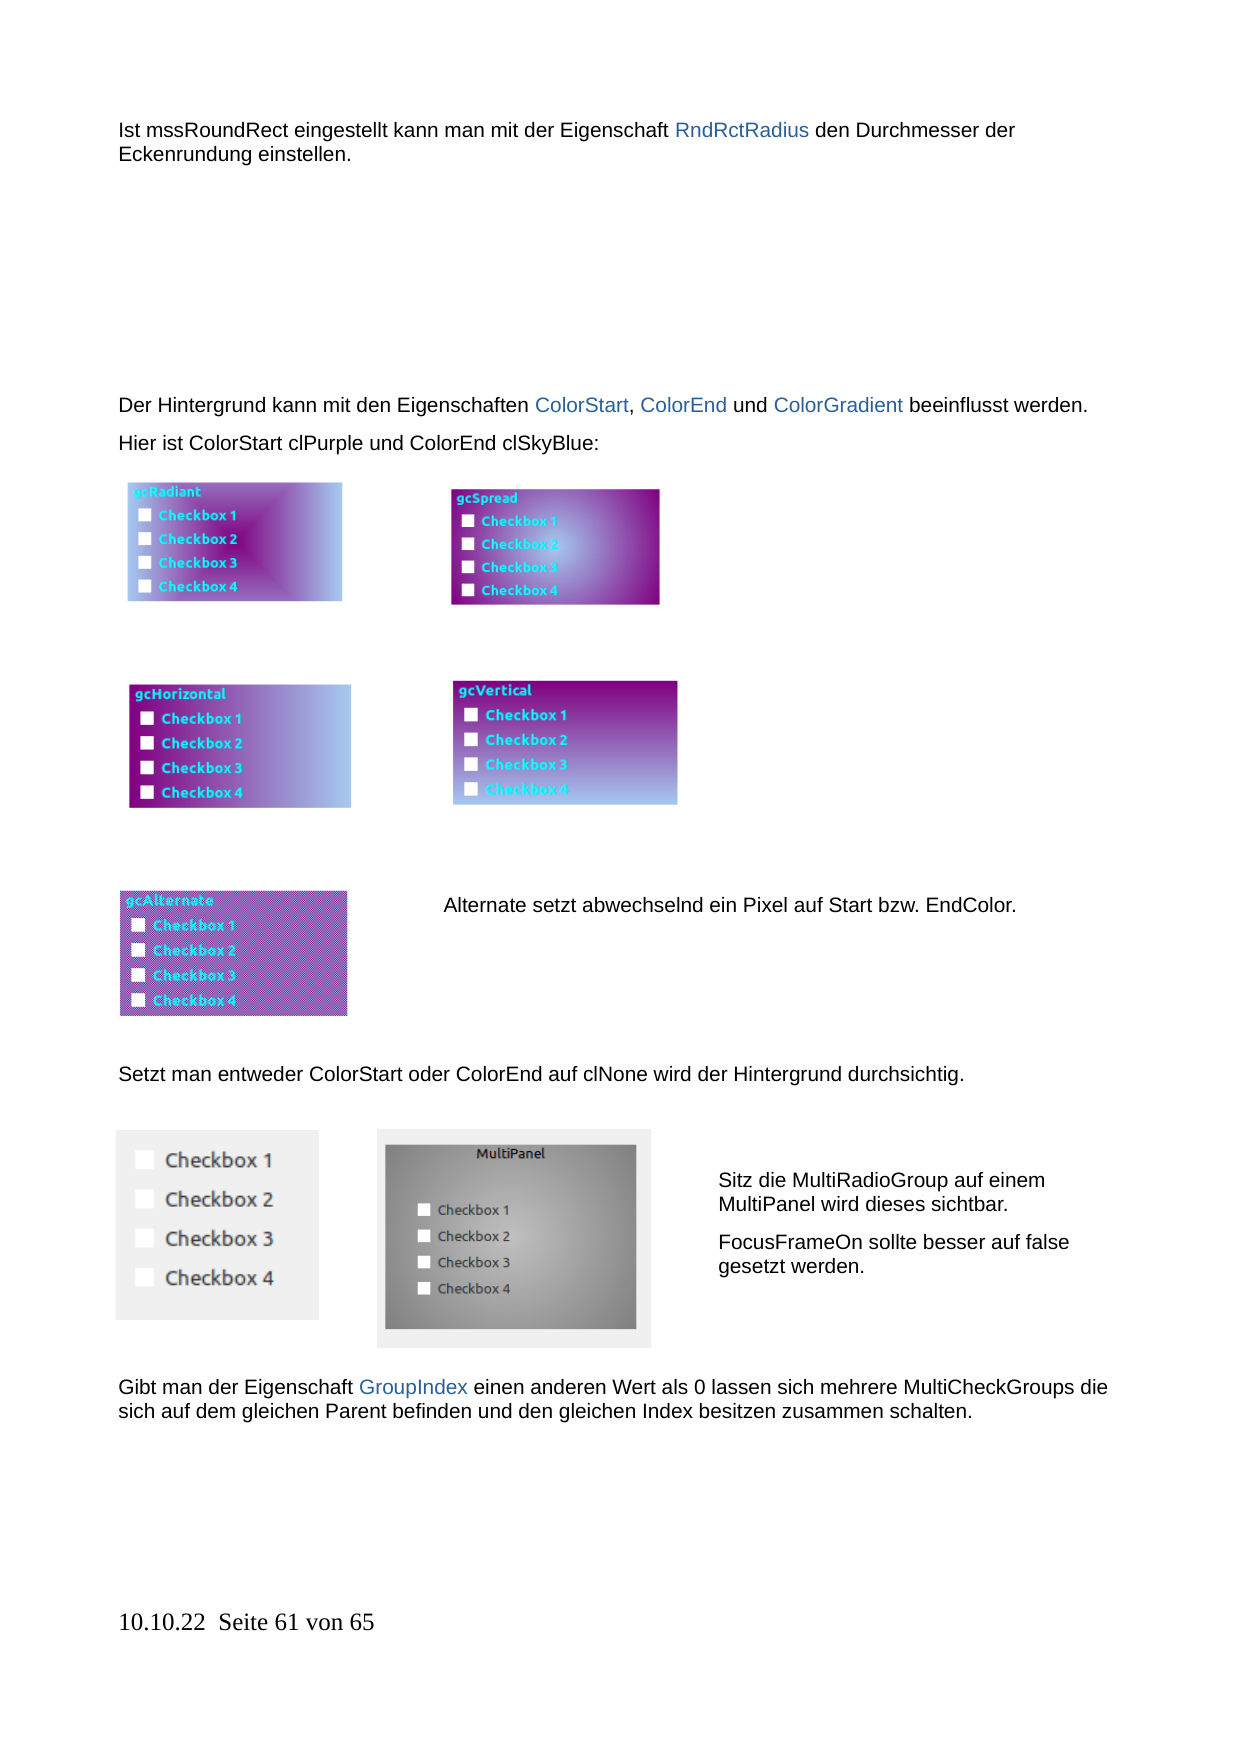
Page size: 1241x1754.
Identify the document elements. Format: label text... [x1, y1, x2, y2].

picture [115, 680, 360, 818]
picture [377, 1129, 652, 1348]
text Der Hintergrund kann mit den Eigenschaften ColorStart, ColorEnd und ColorGradient beeinflusst werden. [118, 392, 1122, 416]
text Sitz die MultiRadioGroup auf einem MultiPanel wird dieses sichtbar. [652, 1144, 1122, 1216]
text [319, 1144, 377, 1216]
picture [443, 673, 691, 816]
text Ist mssRoundRect eingestellt kann man mit der Eigenschaft RndRctRadius den Durchmesser der Eckenrundung einstellen. [118, 118, 1122, 166]
picture [442, 485, 670, 612]
text Gibt man der Eigenschaft GroupIndex einen anderen Wert als 0 lassen sich mehrere MultiCheckGroups die sich auf dem gleichen Parent befinden und den gleichen Index besitzen zusammen schalten. [118, 1374, 1122, 1422]
text [319, 1230, 377, 1278]
picture [111, 884, 361, 1024]
text Hier ist ColorStart clPurple und ColorEnd clSkyBlue: [118, 431, 1122, 455]
text FocusFrameOn sollte besser auf false gesetzt werden. [652, 1230, 1122, 1278]
text Setzt man entweder ColorStart oder ColorEnd auf clNone wird der Hintergrund durchsichtig. [118, 1062, 1122, 1086]
text Alternate setzt abwechselnd ein Pixel auf Start bzw. EndColor. [361, 893, 1122, 917]
picture [115, 1130, 319, 1320]
picture [118, 476, 352, 612]
